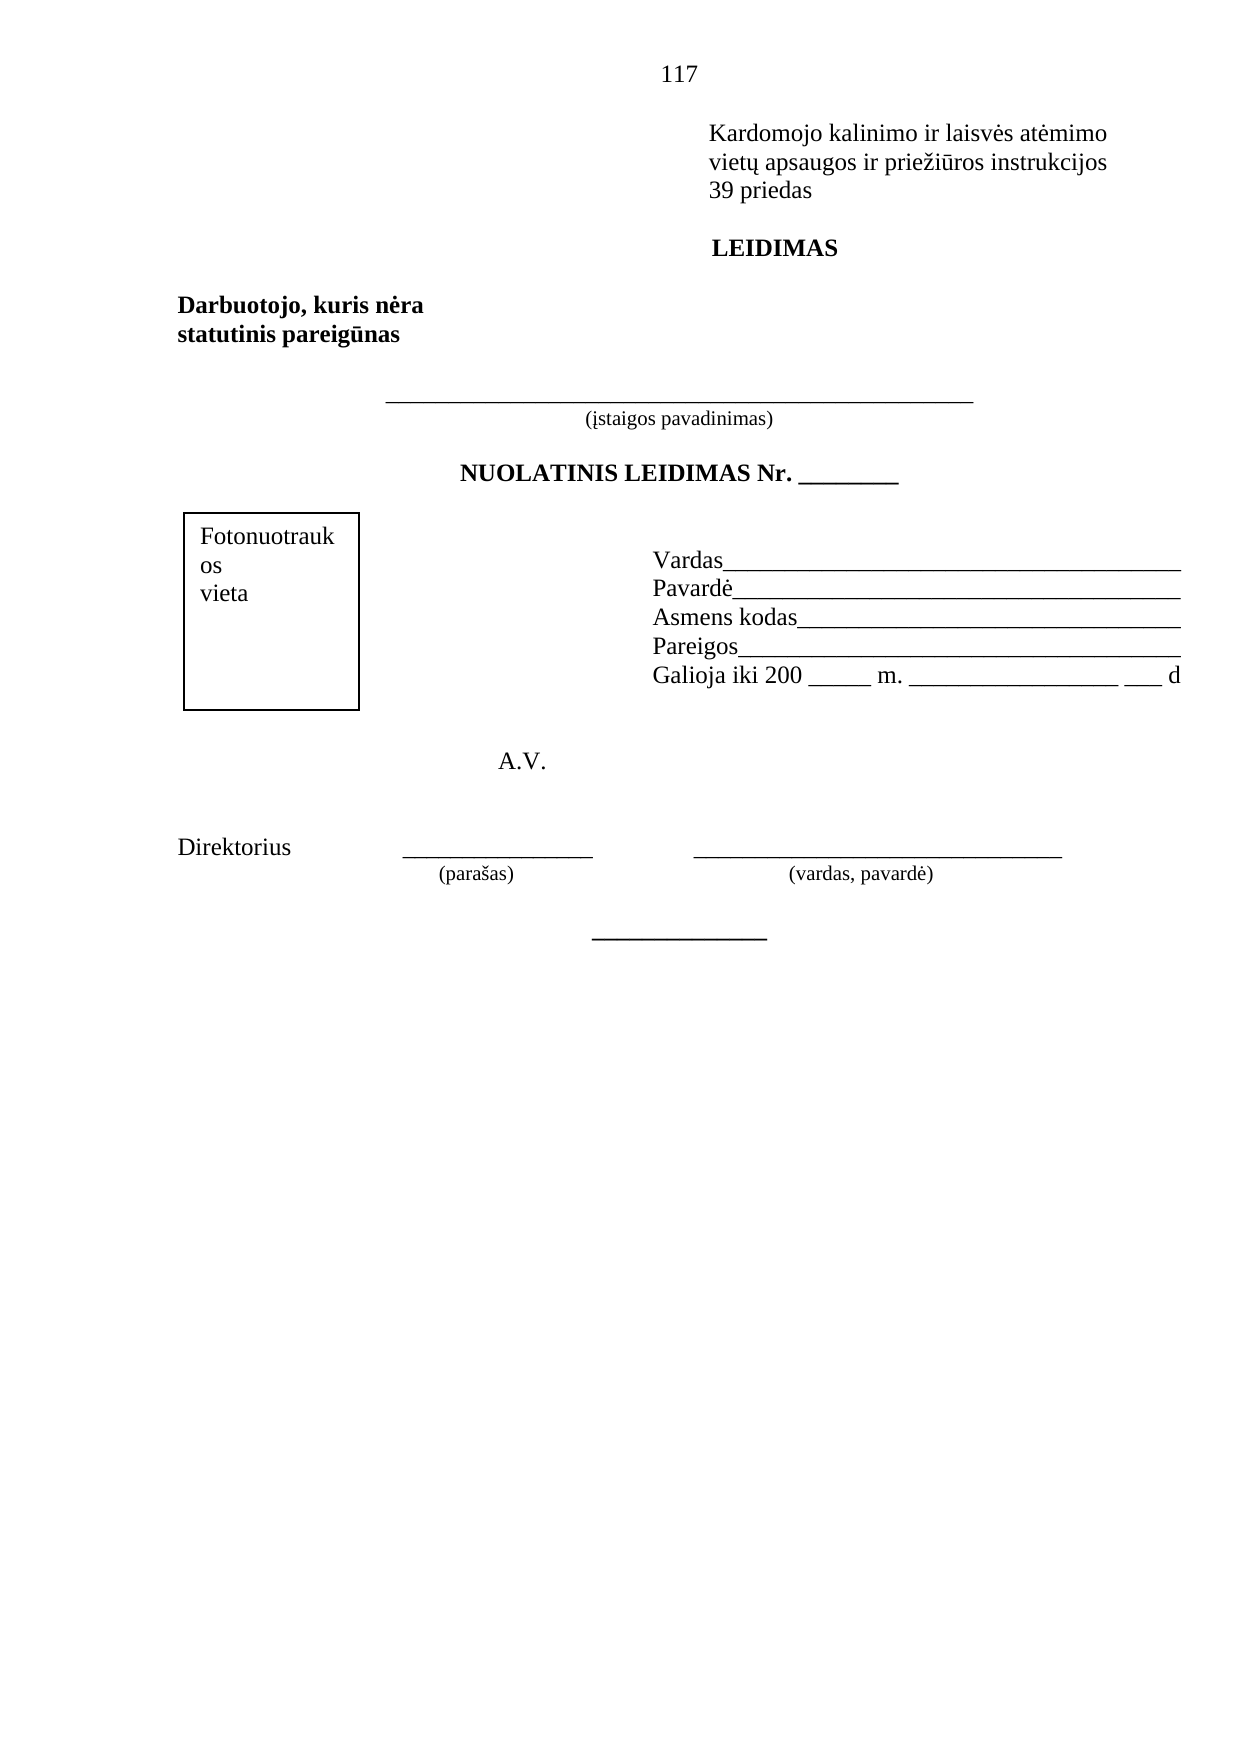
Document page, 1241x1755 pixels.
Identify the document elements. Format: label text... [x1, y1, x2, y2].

text ______________ [177, 914, 1181, 942]
text (parašas) (vardas, pavardė) [177, 861, 1181, 885]
text LEIDIMAS [177, 233, 1181, 262]
text Galioja iki 200 _____ m. ___ d [360, 660, 1181, 688]
text 39 priedas [177, 176, 1181, 204]
text Asmens kodas [360, 602, 1181, 631]
text Kardomojo kalinimo ir laisvės atėmimo [709, 118, 1181, 147]
text statutinis pareigūnas [177, 319, 1181, 348]
text [177, 573, 183, 602]
text Direktorius [177, 832, 1181, 861]
text A.V. [177, 746, 1181, 775]
text NUOLATINIS LEIDIMAS Nr. ________ [177, 458, 1181, 487]
text (įstaigos pavadinimas) [177, 406, 1181, 430]
text [177, 631, 183, 660]
text vietų apsaugos ir priežiūros instrukcijos [177, 147, 1181, 176]
text Pavardė [360, 573, 1181, 602]
text Fotonuotraukos [200, 521, 343, 578]
text _______________________________________________ [177, 377, 1181, 406]
text [177, 545, 183, 573]
text vieta [200, 578, 343, 607]
text Pareigos [360, 631, 1181, 660]
text Vardas [360, 545, 1181, 573]
text Darbuotojo, kuris nėra [177, 291, 1181, 319]
